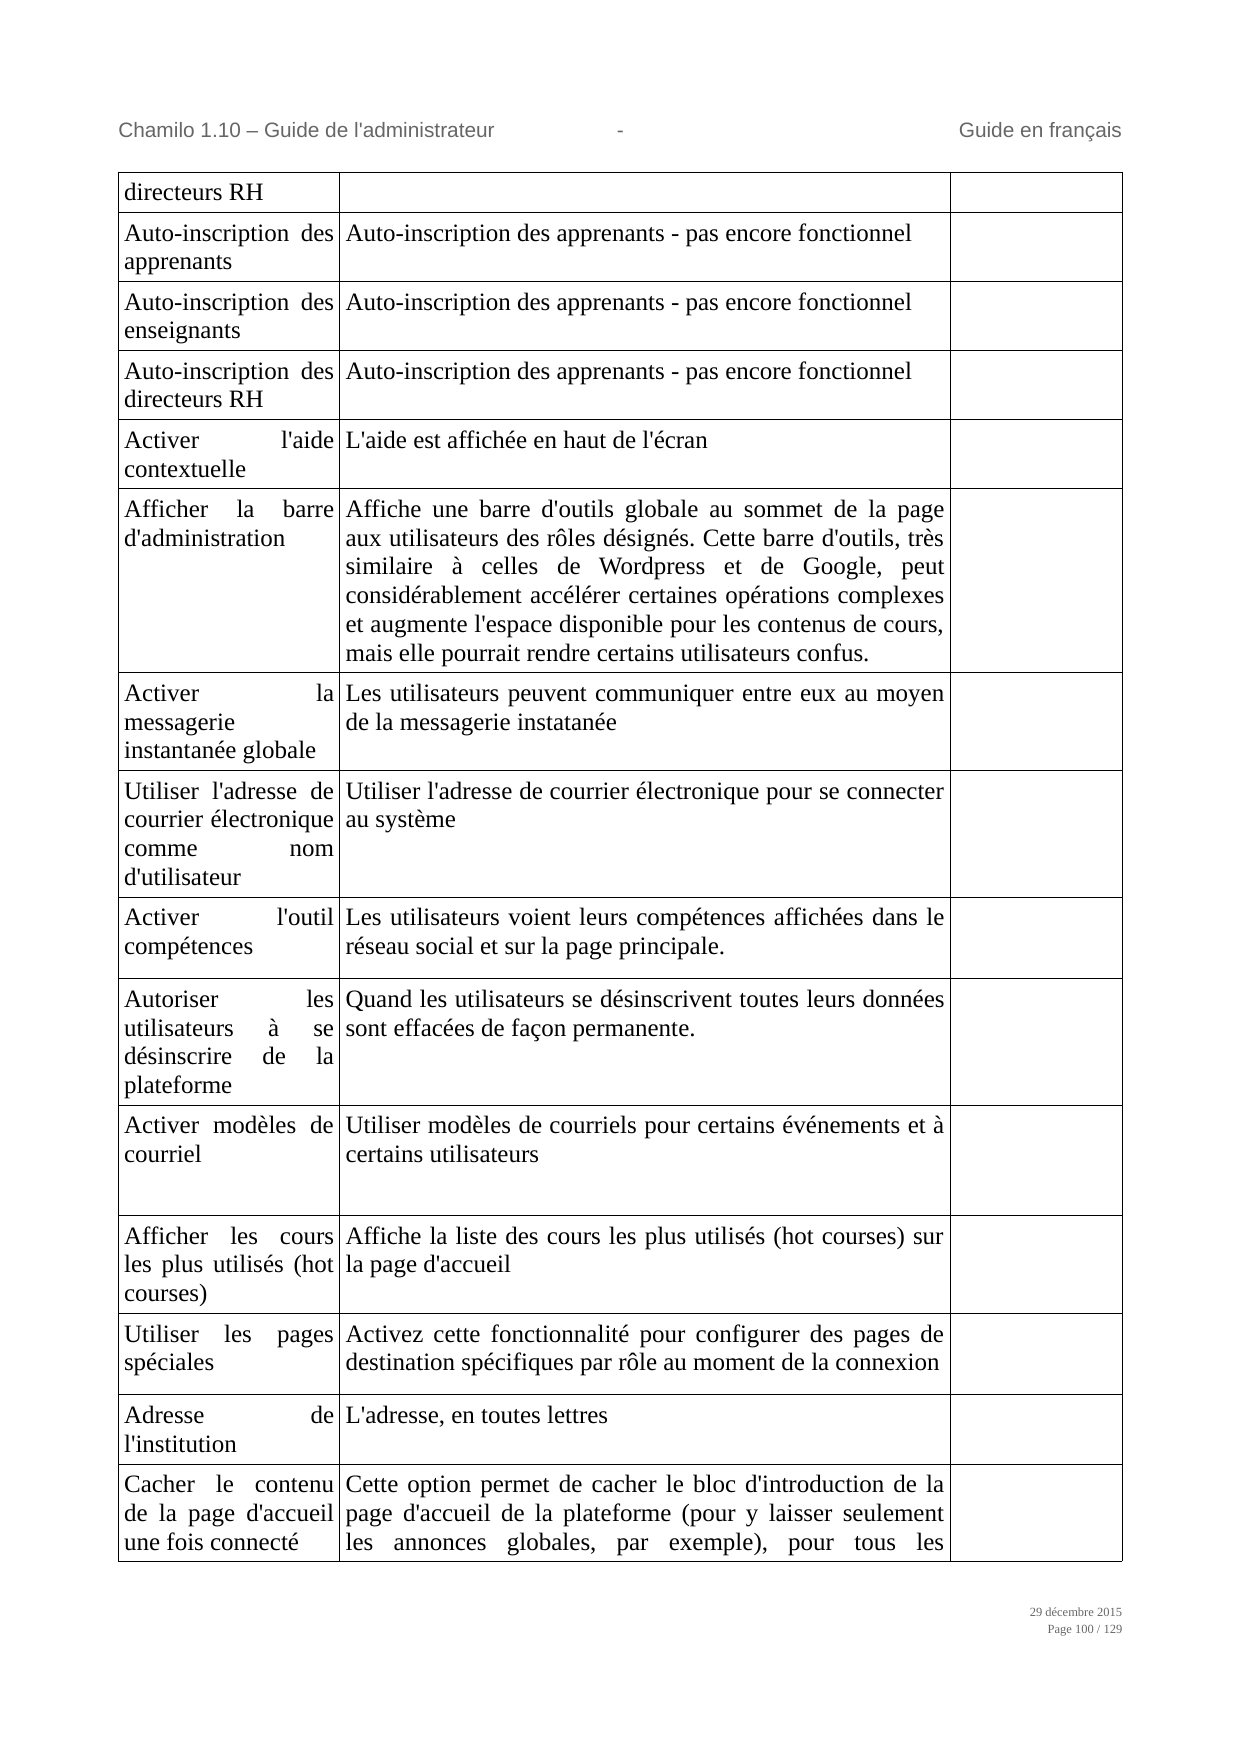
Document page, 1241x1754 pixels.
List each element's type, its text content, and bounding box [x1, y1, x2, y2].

table_cell [951, 1465, 1122, 1561]
table_cell [951, 489, 1122, 672]
table_cell [951, 1106, 1122, 1215]
table_cell Utiliser les pages spéciales [119, 1314, 339, 1394]
table_cell Adresse de l'institution [119, 1395, 339, 1463]
table_cell [951, 898, 1122, 978]
table_cell Utiliser l'adresse de courrier électronique pour se connecter au système [340, 771, 950, 897]
table_cell Activer la messagerie instantanée globale [119, 673, 339, 770]
table_cell [951, 282, 1122, 350]
table_cell Quand les utilisateurs se désinscrivent toutes leurs données sont effacées de façon permanente. [340, 979, 950, 1105]
table_cell L'aide est affichée en haut de l'écran [340, 420, 950, 488]
table_cell Les utilisateurs peuvent communiquer entre eux au moyen de la messagerie instatanée [340, 673, 950, 770]
table_cell Les utilisateurs voient leurs compétences affichées dans le réseau social et sur la page principale. [340, 898, 950, 978]
table_cell Utiliser modèles de courriels pour certains événements et à certains utilisateurs [340, 1106, 950, 1215]
table_cell Activer modèles de courriel [119, 1106, 339, 1215]
table_cell Cette option permet de cacher le bloc d'introduction de la page d'accueil de la plateforme (pour y laisser seulement les annonces globales, par exemple), pour tous les [340, 1465, 950, 1561]
table_cell Auto-inscription des directeurs RH [119, 351, 339, 419]
table_cell [951, 771, 1122, 897]
table_cell [951, 979, 1122, 1105]
table_cell Afficher la barre d'administration [119, 489, 339, 672]
table_cell Activez cette fonctionnalité pour configurer des pages de destination spécifiques par rôle au moment de la connexion [340, 1314, 950, 1394]
table_cell Affiche une barre d'outils globale au sommet de la page aux utilisateurs des rôles désignés. Cette barre d'outils, très similaire à celles de Wordpress et de Google, peut considérablement accélérer certaines opérations complexes et augmente l'espace disponible pour les contenus de cours, mais elle pourrait rendre certains utilisateurs confus. [340, 489, 950, 672]
table_cell [951, 351, 1122, 419]
table_cell directeurs RH [119, 173, 339, 212]
table_cell Autoriser les utilisateurs à se désinscrire de la plateforme [119, 979, 339, 1105]
table_cell [951, 173, 1122, 212]
table_cell [951, 420, 1122, 488]
table_cell Activer l'outil compétences [119, 898, 339, 978]
table_cell [951, 1314, 1122, 1394]
table_cell Activer l'aide contextuelle [119, 420, 339, 488]
table_cell L'adresse, en toutes lettres [340, 1395, 950, 1463]
table_cell Afficher les cours les plus utilisés (hot courses) [119, 1216, 339, 1313]
table_cell Cacher le contenu de la page d'accueil une fois connecté [119, 1465, 339, 1561]
table_cell Auto-inscription des apprenants - pas encore fonctionnel [340, 351, 950, 419]
table_cell Utiliser l'adresse de courrier électronique comme nom d'utilisateur [119, 771, 339, 897]
table_cell [951, 673, 1122, 770]
table_cell [951, 213, 1122, 281]
table_cell Auto-inscription des apprenants - pas encore fonctionnel [340, 282, 950, 350]
table_cell Auto-inscription des apprenants - pas encore fonctionnel [340, 213, 950, 281]
table_cell Affiche la liste des cours les plus utilisés (hot courses) sur la page d'accueil [340, 1216, 950, 1313]
table_cell [951, 1395, 1122, 1463]
table_cell Auto-inscription des enseignants [119, 282, 339, 350]
table_cell [340, 173, 950, 212]
table_cell [951, 1216, 1122, 1313]
table_cell Auto-inscription des apprenants [119, 213, 339, 281]
